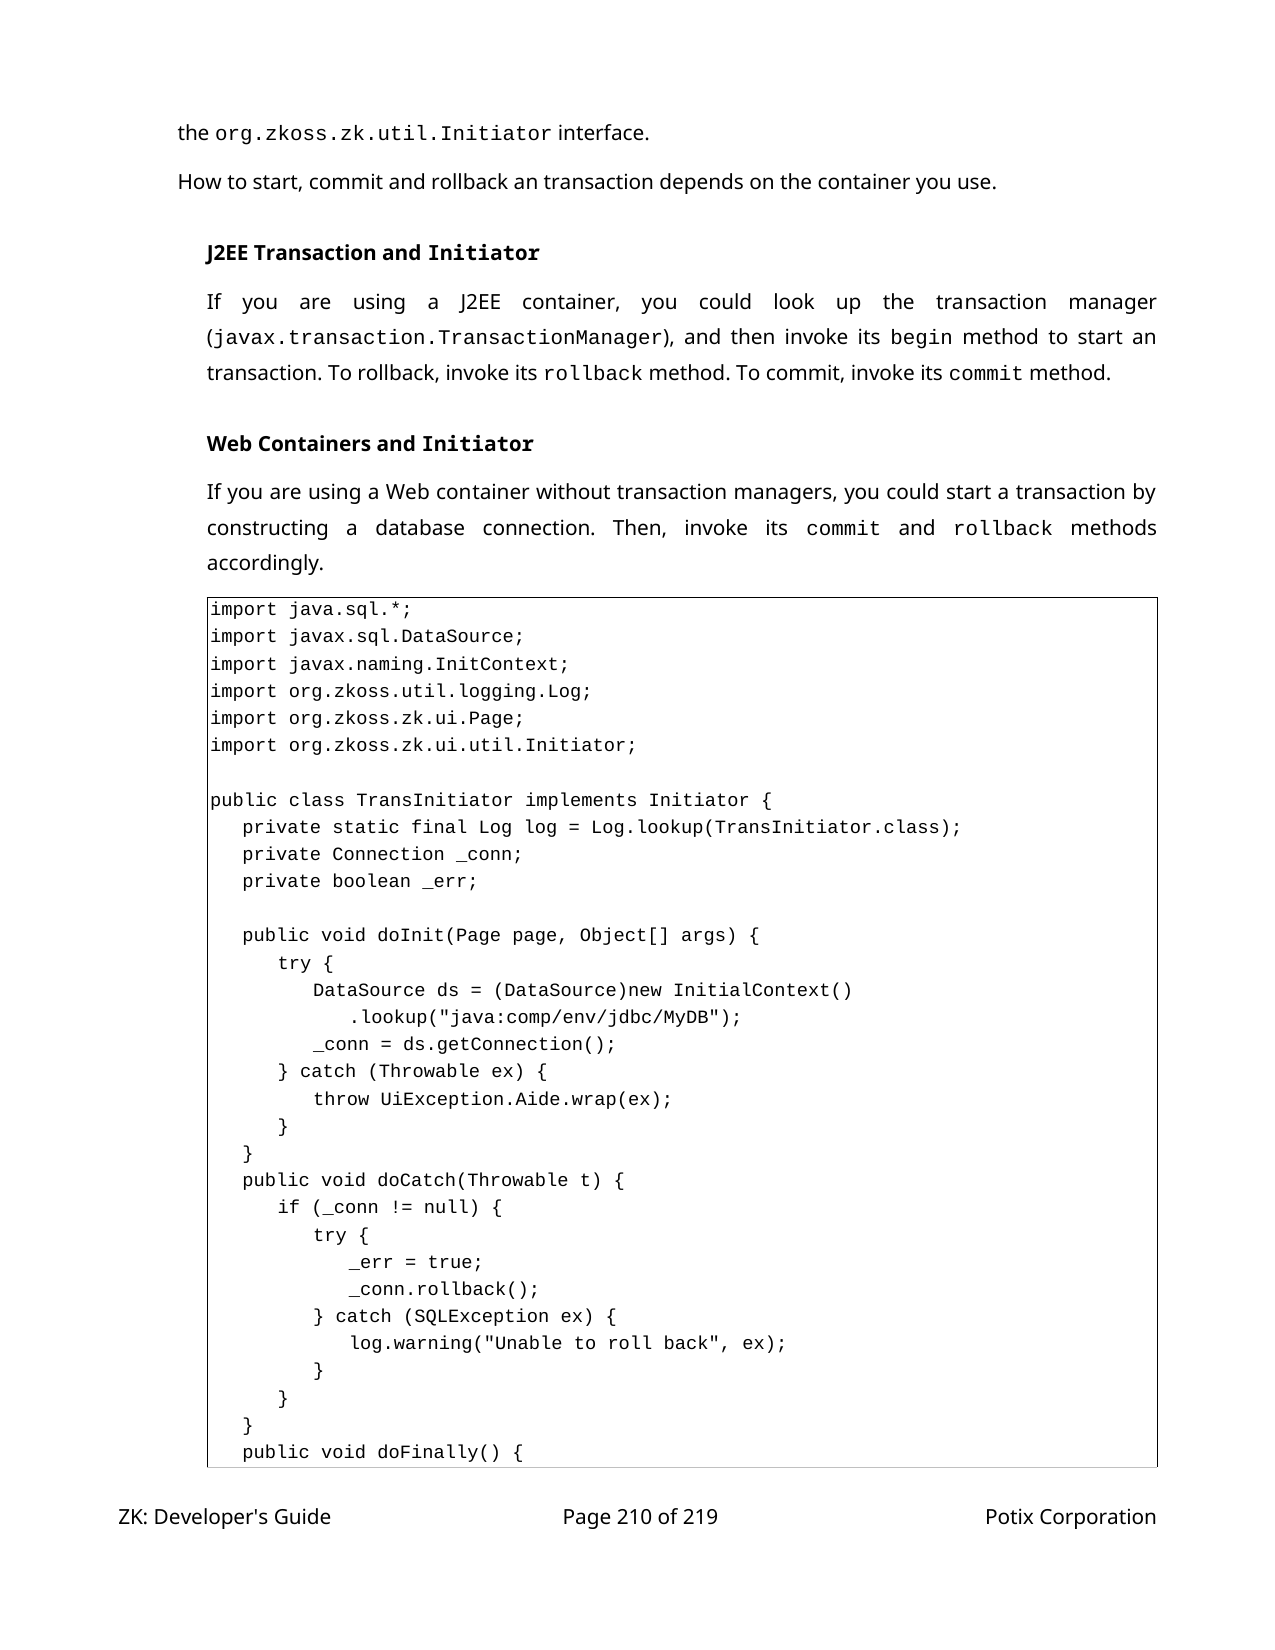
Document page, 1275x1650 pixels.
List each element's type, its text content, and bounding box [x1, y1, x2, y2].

text private static final Log log = Log.lookup(TransInitiator.class); [208, 814, 1157, 839]
text public void doFinally() { [208, 1440, 1157, 1467]
text import org.zkoss.zk.ui.Page; [208, 706, 1157, 730]
text import javax.naming.InitContext; [208, 651, 1157, 676]
text } [208, 1386, 1157, 1410]
text try { [208, 951, 1157, 975]
text How to start, commit and rollback an transaction depends on the container you use. [177, 167, 1157, 196]
text the org.zkoss.zk.util.Initiator interface. [177, 118, 1157, 147]
text } catch (Throwable ex) { [208, 1059, 1157, 1083]
text } [208, 1114, 1157, 1138]
text public class TransInitiator implements Initiator { [208, 787, 1157, 812]
text if (_conn != null) { [208, 1195, 1157, 1219]
text try { [208, 1222, 1157, 1247]
text } catch (SQLException ex) { [208, 1304, 1157, 1328]
text import org.zkoss.zk.ui.util.Initiator; [208, 733, 1157, 757]
text import org.zkoss.util.logging.Log; [208, 679, 1157, 703]
text public void doCatch(Throwable t) { [208, 1168, 1157, 1192]
text } [208, 1413, 1157, 1437]
text _conn = ds.getConnection(); [208, 1032, 1157, 1056]
text } [208, 1358, 1157, 1383]
text } [208, 1141, 1157, 1165]
text DataSource ds = (DataSource)new InitialContext() [208, 978, 1157, 1002]
text import javax.sql.DataSource; [208, 624, 1157, 648]
text If you are using a J2EE container, you could look up the transaction manager (javax.transaction.TransactionManager), and then invoke its begin method to start an transaction. To rollback, invoke its rollback method. To commit, invoke its commit method. [207, 287, 1157, 386]
text throw UiException.Aide.wrap(ex); [208, 1086, 1157, 1111]
text .lookup("java:comp/env/jdbc/MyDB"); [208, 1005, 1157, 1029]
text public void doInit(Page page, Object[] args) { [208, 923, 1157, 948]
text _err = true; [208, 1249, 1157, 1274]
text private Connection _conn; [208, 842, 1157, 866]
text If you are using a Web container without transaction managers, you could start a transaction by constructing a database connection. Then, invoke its commit and rollback methods accordingly. [207, 477, 1157, 576]
subtitle Web Containers and Initiator [207, 429, 1157, 457]
text import java.sql.*; [208, 598, 1157, 621]
text log.warning("Unable to roll back", ex); [208, 1331, 1157, 1355]
text private boolean _err; [208, 869, 1157, 893]
subtitle J2EE Transaction and Initiator [207, 238, 1157, 266]
text _conn.rollback(); [208, 1277, 1157, 1301]
